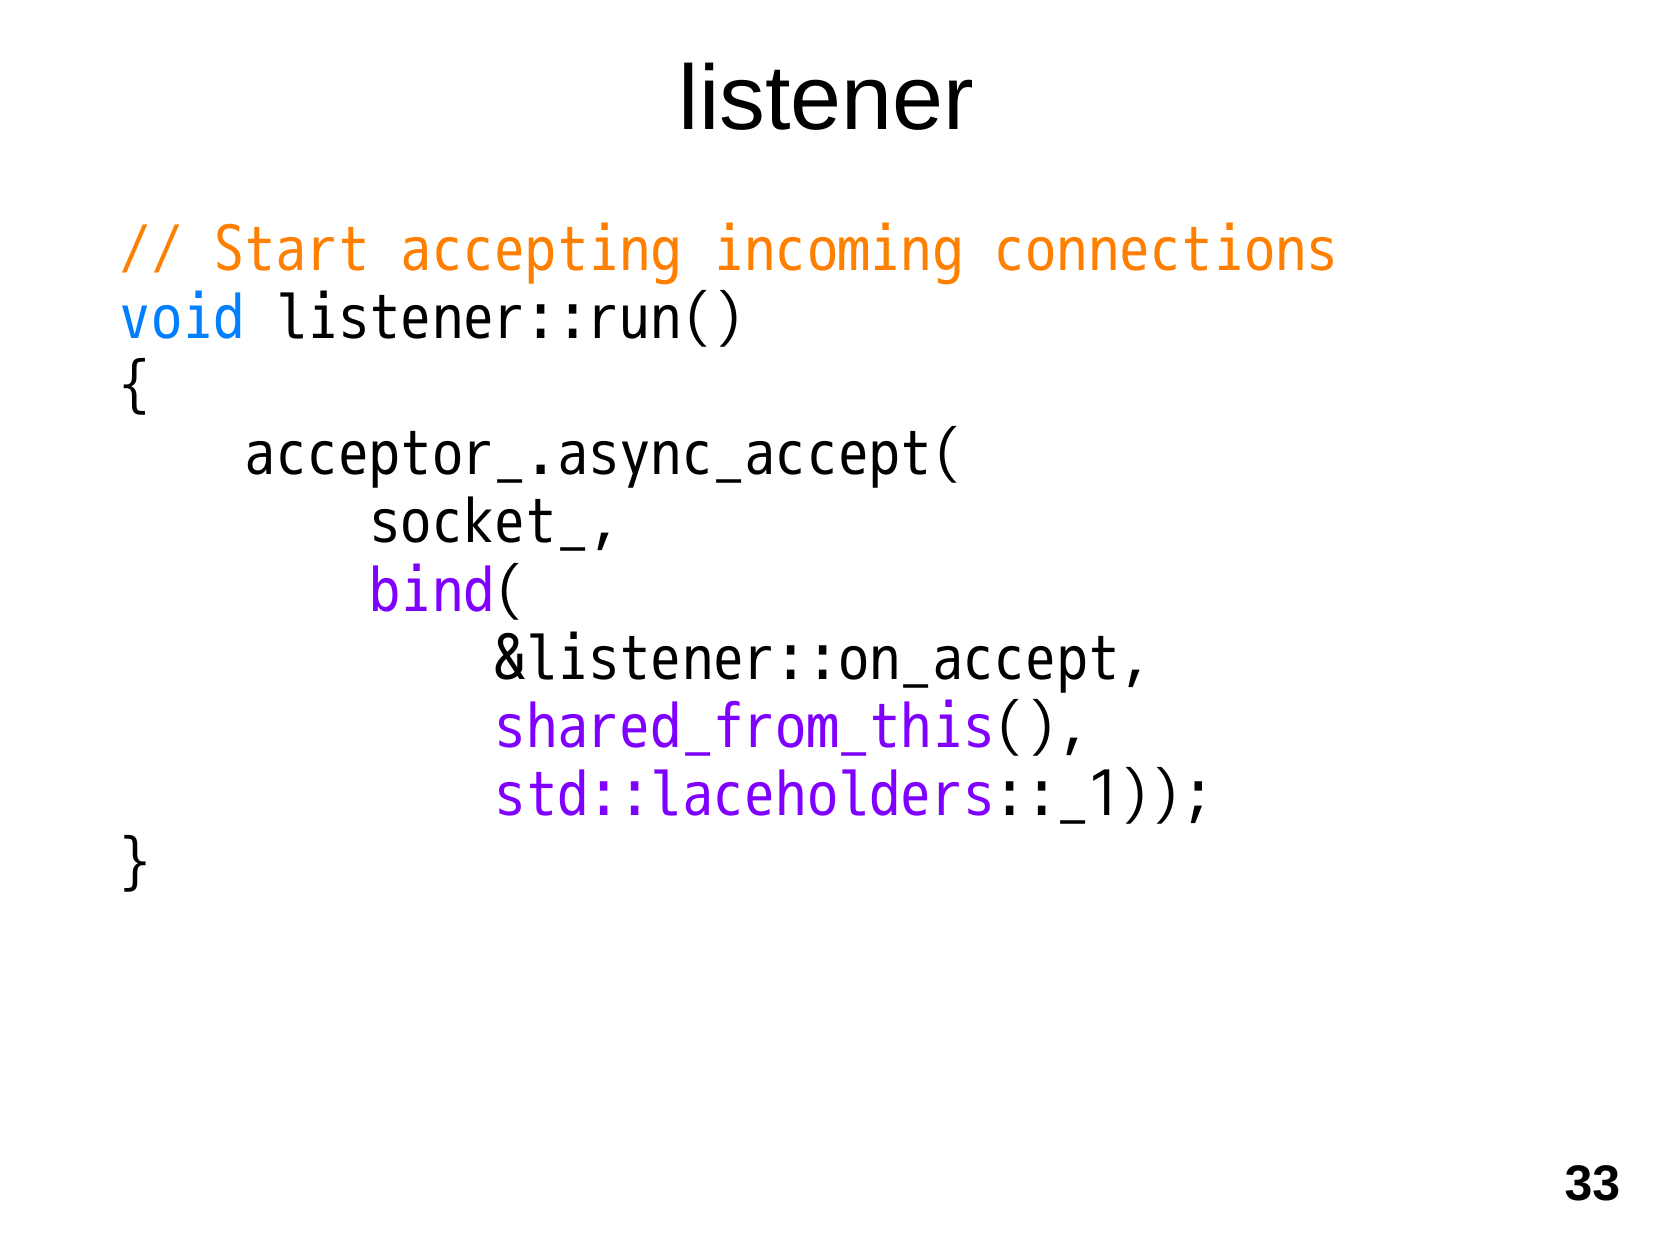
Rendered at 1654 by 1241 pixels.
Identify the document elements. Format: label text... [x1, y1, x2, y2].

title listener [82, 15, 1571, 181]
text_box // Start accepting incoming connections void listener::run() { acceptor_.async_accept( socket_, bind( &listener::on_accept, shared_from_this(), std::laceholders::_1)); } [104, 210, 1575, 1006]
